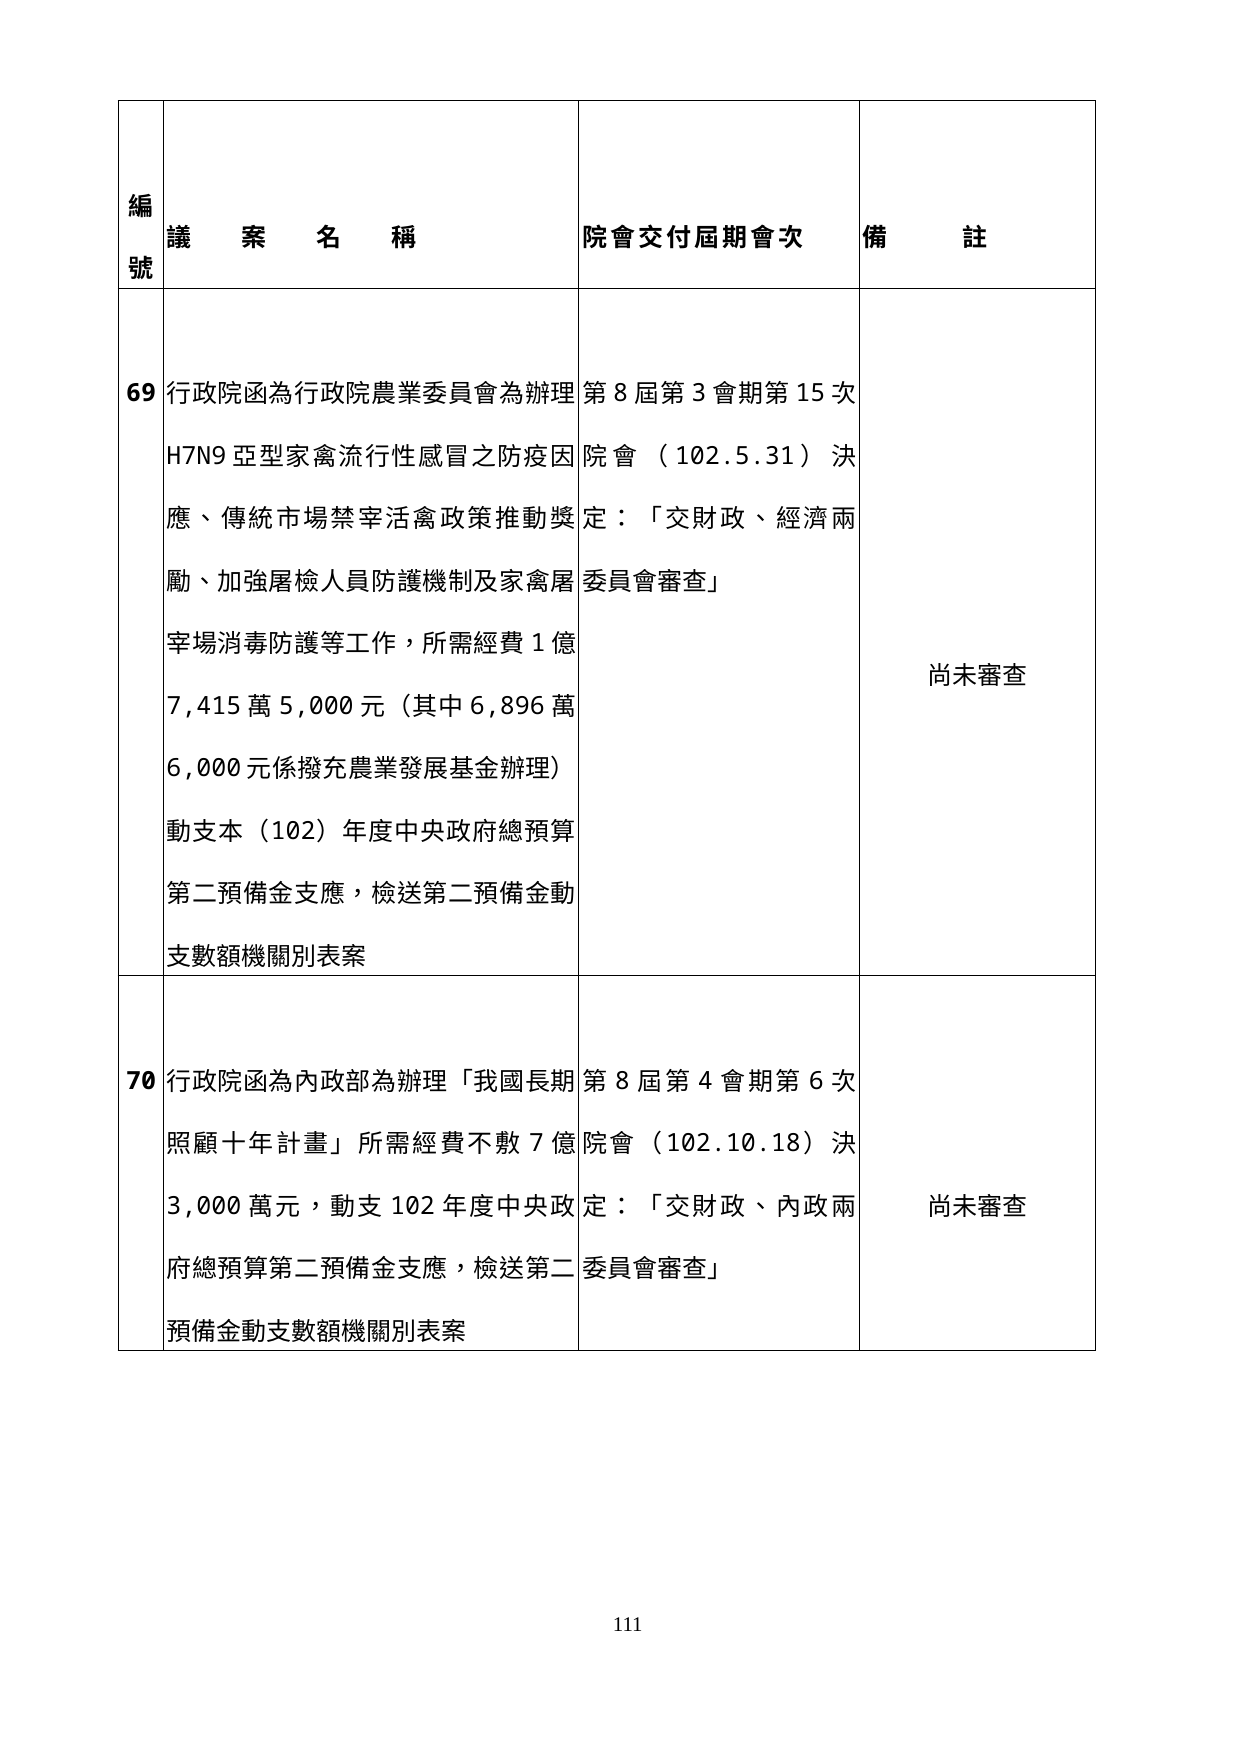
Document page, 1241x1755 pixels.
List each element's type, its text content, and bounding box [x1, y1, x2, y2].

table_cell 第8屆第4會期第6次院會（102.10.18）決定：「交財政、內政兩委員會審查」 [579, 976, 859, 1350]
table_cell 行政院函為行政院農業委員會為辦理H7N9亞型家禽流行性感冒之防疫因應、傳統市場禁宰活禽政策推動獎勵、加強屠檢人員防護機制及家禽屠宰場消毒防護等工作，所需經費1億7,415萬5,000元（其中6,896萬6,000元係撥充農業發展基金辦理）動支本（102）年度中央政府總預算第二預備金支應，檢送第二預備金動支數額機關別表案 [164, 289, 578, 975]
table_cell 尚未審查 [860, 289, 1095, 975]
table_cell 第8屆第3會期第15次院會（102.5.31）決定：「交財政、經濟兩委員會審查」 [579, 289, 859, 975]
table_cell 行政院函為內政部為辦理「我國長期照顧十年計畫」所需經費不敷7億3,000萬元，動支102年度中央政府總預算第二預備金支應，檢送第二預備金動支數額機關別表案 [164, 976, 578, 1350]
table_cell [119, 976, 163, 1350]
table_header 議 案 名 稱 [164, 101, 578, 288]
table_header 編號 [119, 101, 163, 288]
table_cell [119, 289, 163, 975]
table_header 院會交付屆期會次 [579, 101, 859, 288]
table_header 備 註 [860, 101, 1095, 288]
table_cell 尚未審查 [860, 976, 1095, 1350]
